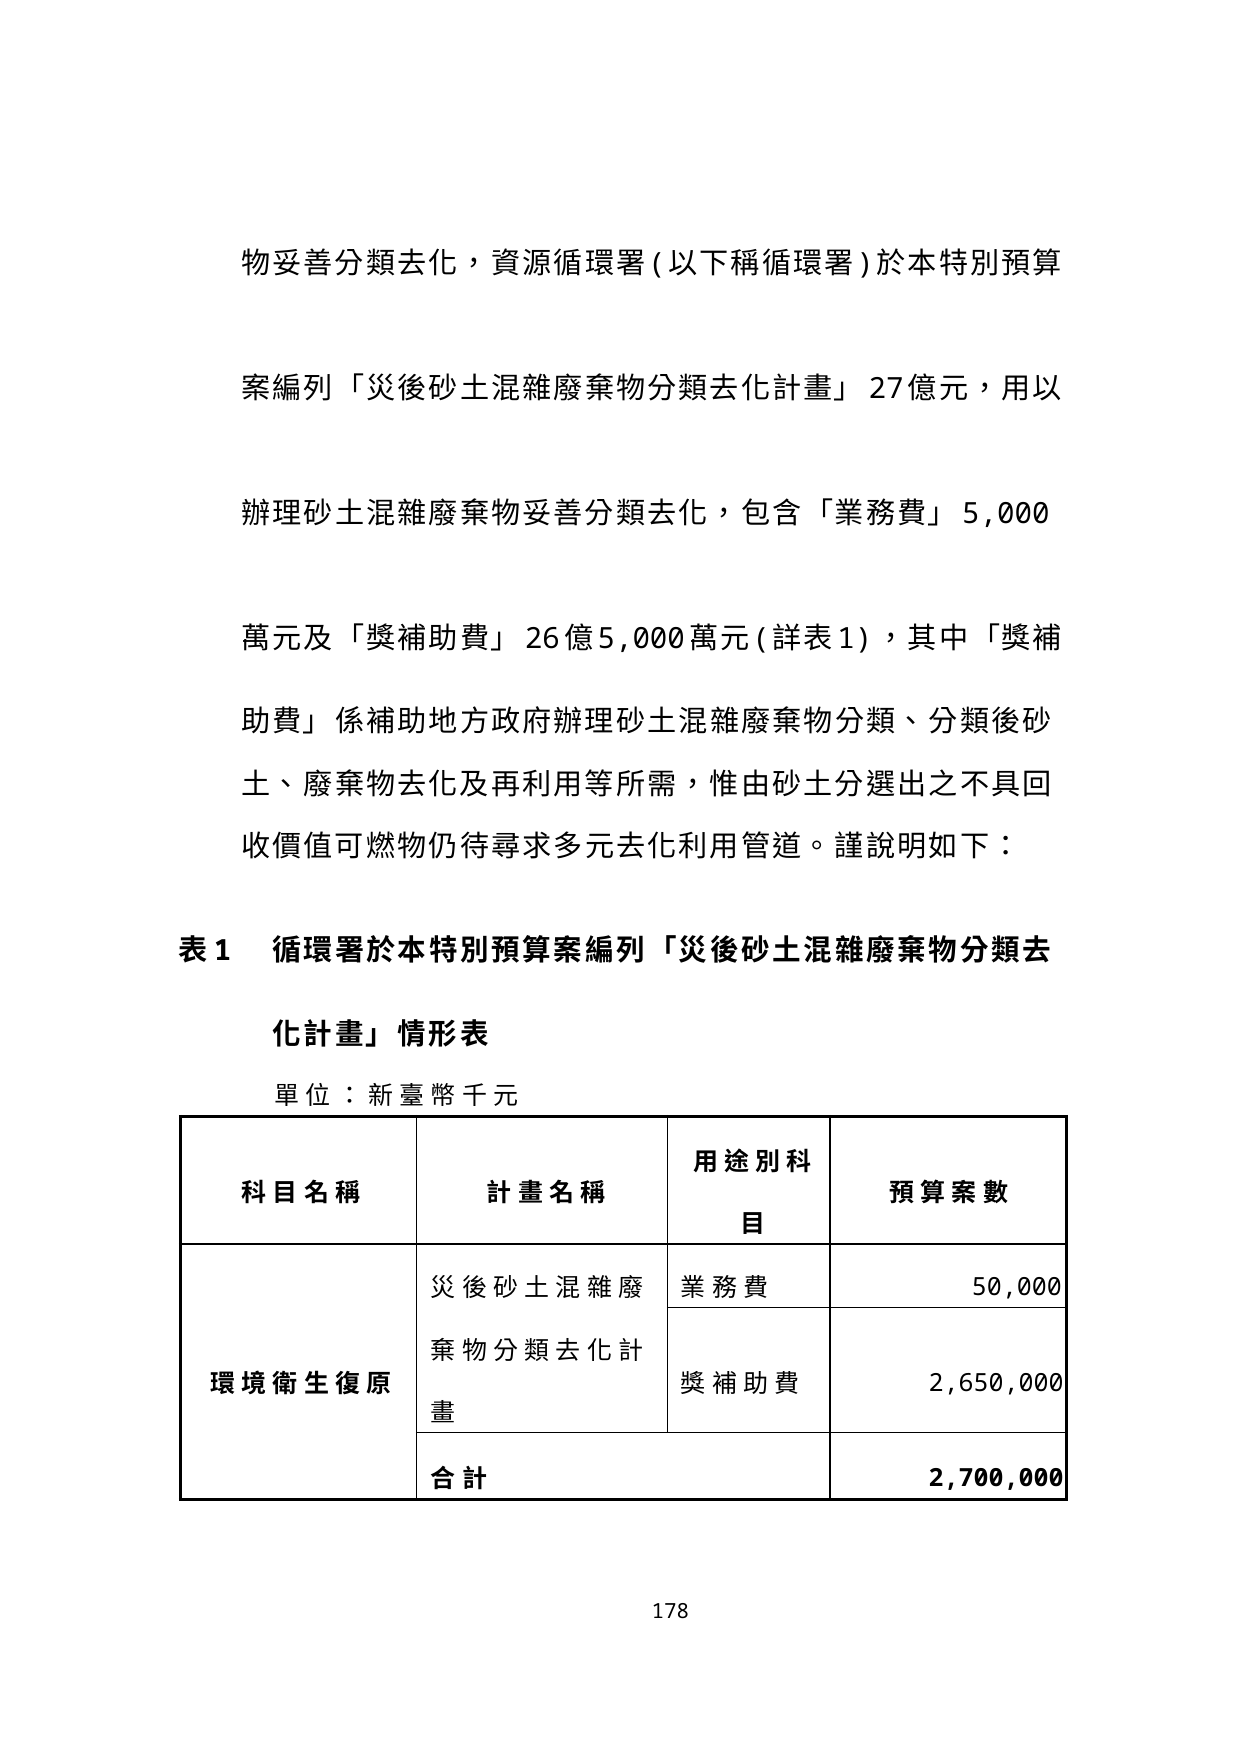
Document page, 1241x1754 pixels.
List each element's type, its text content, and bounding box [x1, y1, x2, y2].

table_header 科目名稱 [182, 1118, 416, 1243]
table_cell 災後砂土混雜廢棄物分類去化計畫 [417, 1245, 667, 1432]
table_cell 業務費 [668, 1245, 829, 1307]
text 表1 循環署於本特別預算案編列「災後砂土混雜廢棄物分類去化計畫」情形表 單位：新臺幣千元 [177, 865, 1063, 1115]
text 物妥善分類去化，資源循環署(以下稱循環署)於本特別預算案編列「災後砂土混雜廢棄物分類去化計畫」27億元，用以辦理砂土混雜廢棄物妥善分類去化，包含「業務費」5,000萬元及「獎補助費」26億5,000萬元(詳表1)，其中「獎補助費」係補助地方政府辦理砂土混雜廢棄物分類、分類後砂土、廢棄物去化及再利用等所需，惟由砂土分選出之不具回收價值可燃物仍待尋求多元去化利用管道。謹說明如下： [236, 177, 1063, 865]
table_cell 獎補助費 [668, 1308, 829, 1432]
table_header 用途別科目 [668, 1118, 829, 1243]
table_cell 環境衛生復原 [182, 1245, 416, 1497]
table_cell 2,650,000 [831, 1308, 1065, 1432]
table_cell 50,000 [831, 1245, 1065, 1307]
table_header 計畫名稱 [417, 1118, 667, 1243]
table_cell 2,700,000 [831, 1433, 1065, 1497]
table_header 預算案數 [831, 1118, 1065, 1243]
table_cell 合計 [417, 1433, 829, 1497]
